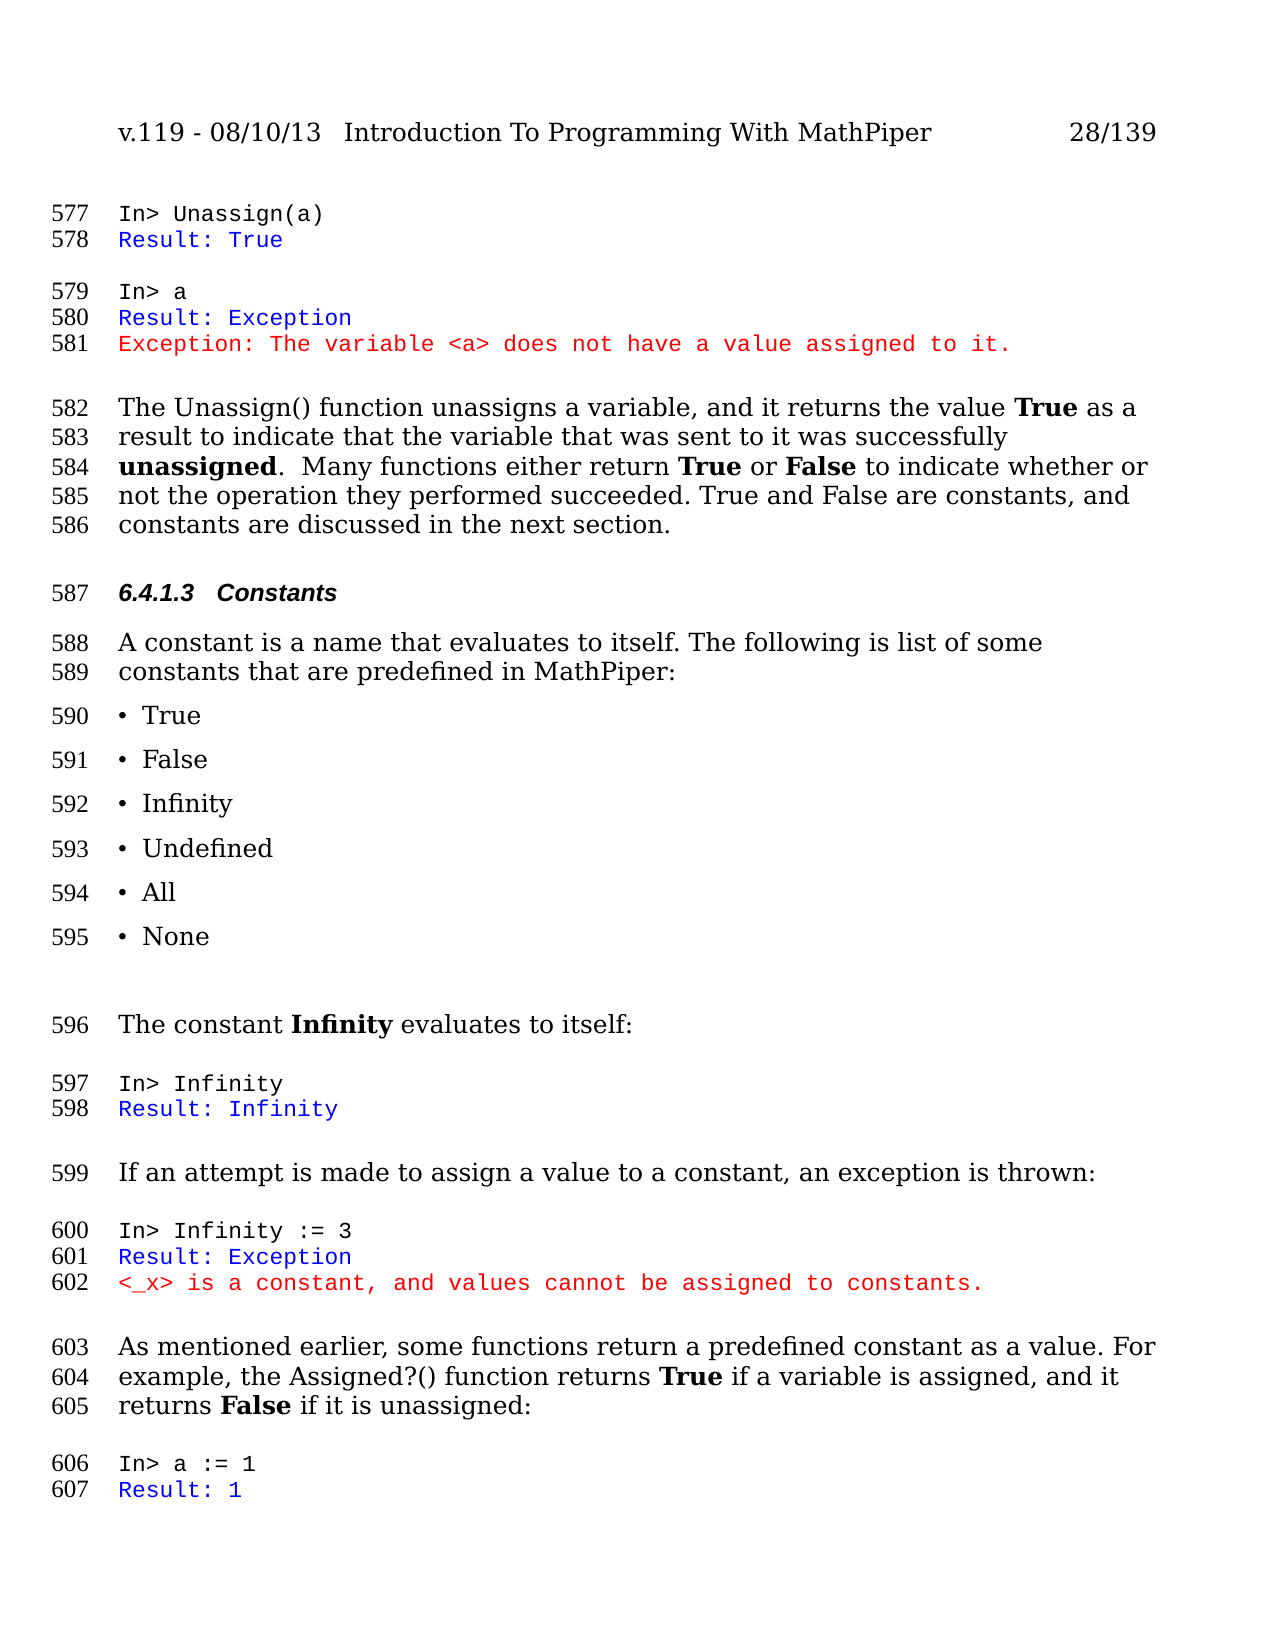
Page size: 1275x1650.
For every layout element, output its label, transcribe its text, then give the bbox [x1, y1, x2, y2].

text <_x> is a constant, and values cannot be assigned to constants. [118, 1272, 1157, 1298]
text The Unassign() function unassigns a variable, and it returns the value True as a result to indicate that the variable that was sent to it was successfully unassigned. Many functions either return True or False to indicate whether or not the operation they performed succeeded. True and False are constants, and constants are discussed in the next section. [118, 393, 1157, 539]
list None [118, 922, 1157, 951]
text In> Infinity := 3 [118, 1220, 1157, 1246]
text Result: 1 [118, 1478, 1157, 1504]
text As mentioned earlier, some functions return a predefined constant as a value. For example, the Assigned?() function returns True if a variable is assigned, and it returns False if it is unassigned: [118, 1332, 1157, 1420]
text In> a := 1 [118, 1452, 1157, 1478]
list Undefined [118, 834, 1157, 863]
text A constant is a name that evaluates to itself. The following is list of some constants that are predefined in MathPiper: [118, 628, 1157, 686]
text Exception: The variable <a> does not have a value assigned to it. [118, 332, 1157, 358]
text Result: Exception [118, 1246, 1157, 1272]
text If an attempt is made to assign a value to a constant, an exception is thrown: [118, 1159, 1157, 1188]
text In> Infinity [118, 1072, 1157, 1098]
list Infinity [118, 790, 1157, 819]
list False [118, 746, 1157, 775]
text In> a [118, 281, 1157, 306]
text The constant Infinity evaluates to itself: [118, 1011, 1157, 1040]
list All [118, 878, 1157, 907]
text Result: True [118, 229, 1157, 254]
text In> Unassign(a) [118, 203, 1157, 229]
text Result: Infinity [118, 1098, 1157, 1124]
list True [118, 701, 1157, 731]
subtitle Constants [118, 578, 1157, 607]
text Result: Exception [118, 306, 1157, 332]
